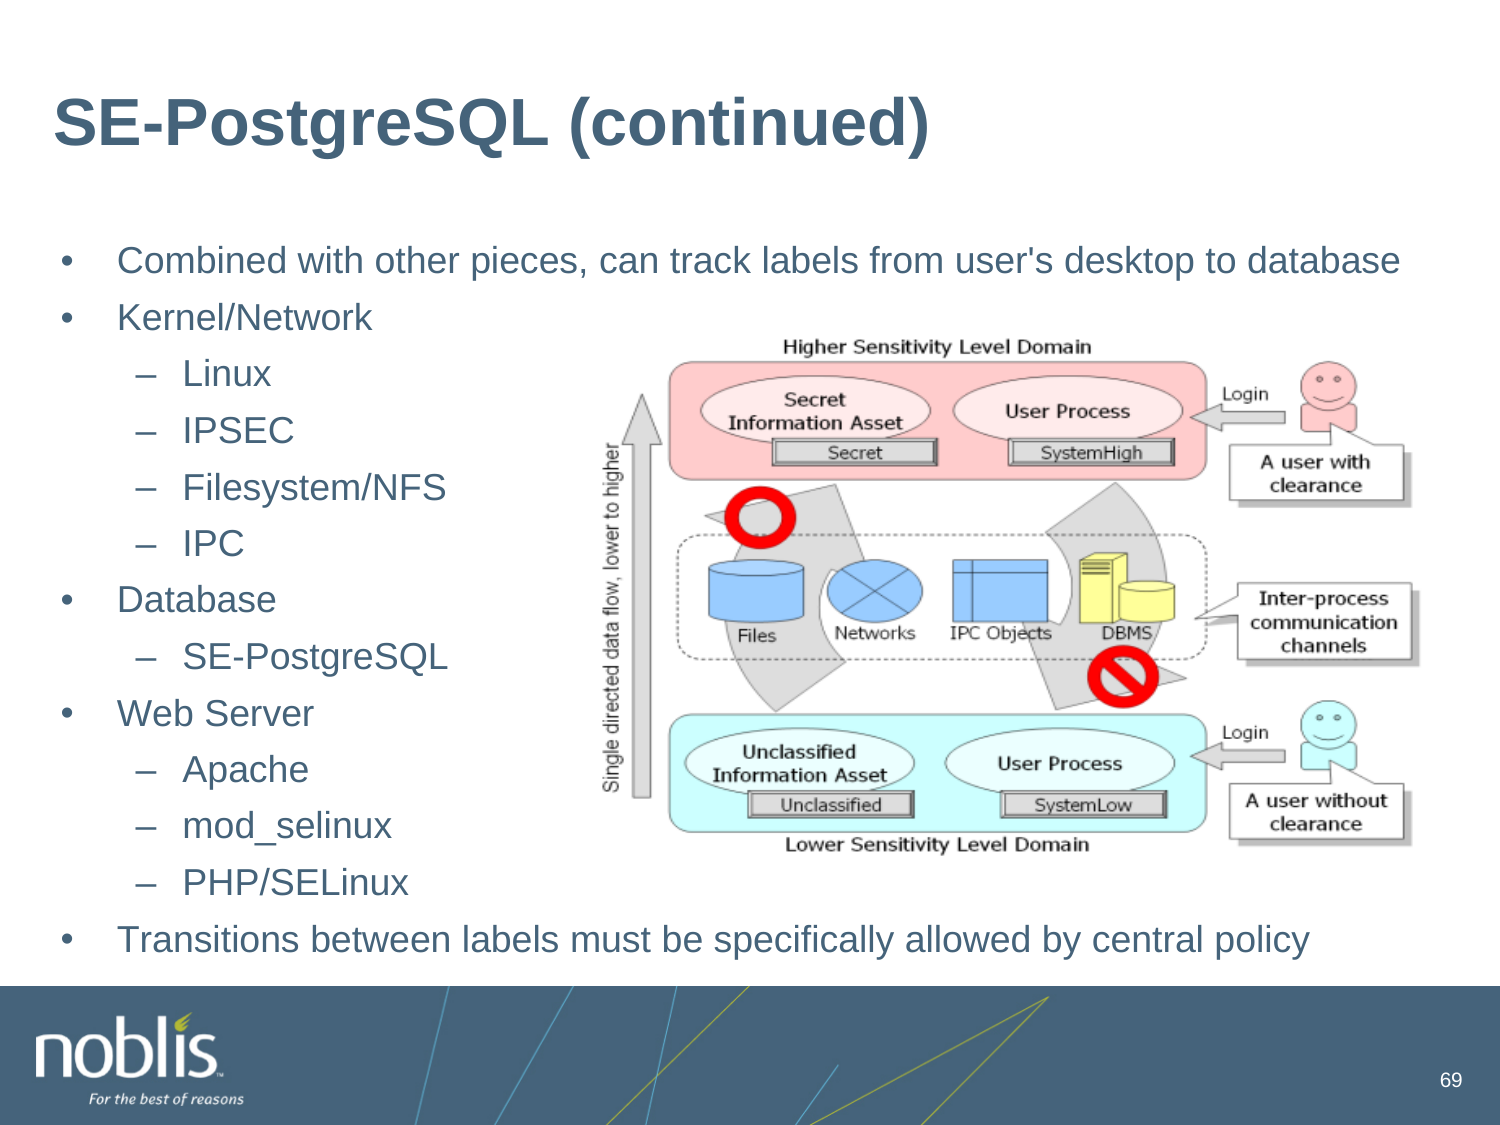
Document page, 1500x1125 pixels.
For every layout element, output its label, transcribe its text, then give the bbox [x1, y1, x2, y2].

list Combined with other pieces, can track labels from user's desktop to database Kernel/Network Linux IPSEC Filesystem/NFS IPC Database SE-PostgreSQL Web Server Apache mod_selinux PHP/SELinux Transitions between labels must be specifically allowed by central policy [60, 239, 1437, 968]
picture [593, 327, 1426, 863]
picture [0, 986, 1500, 1125]
title SE-PostgreSQL (continued) [53, 38, 1438, 211]
